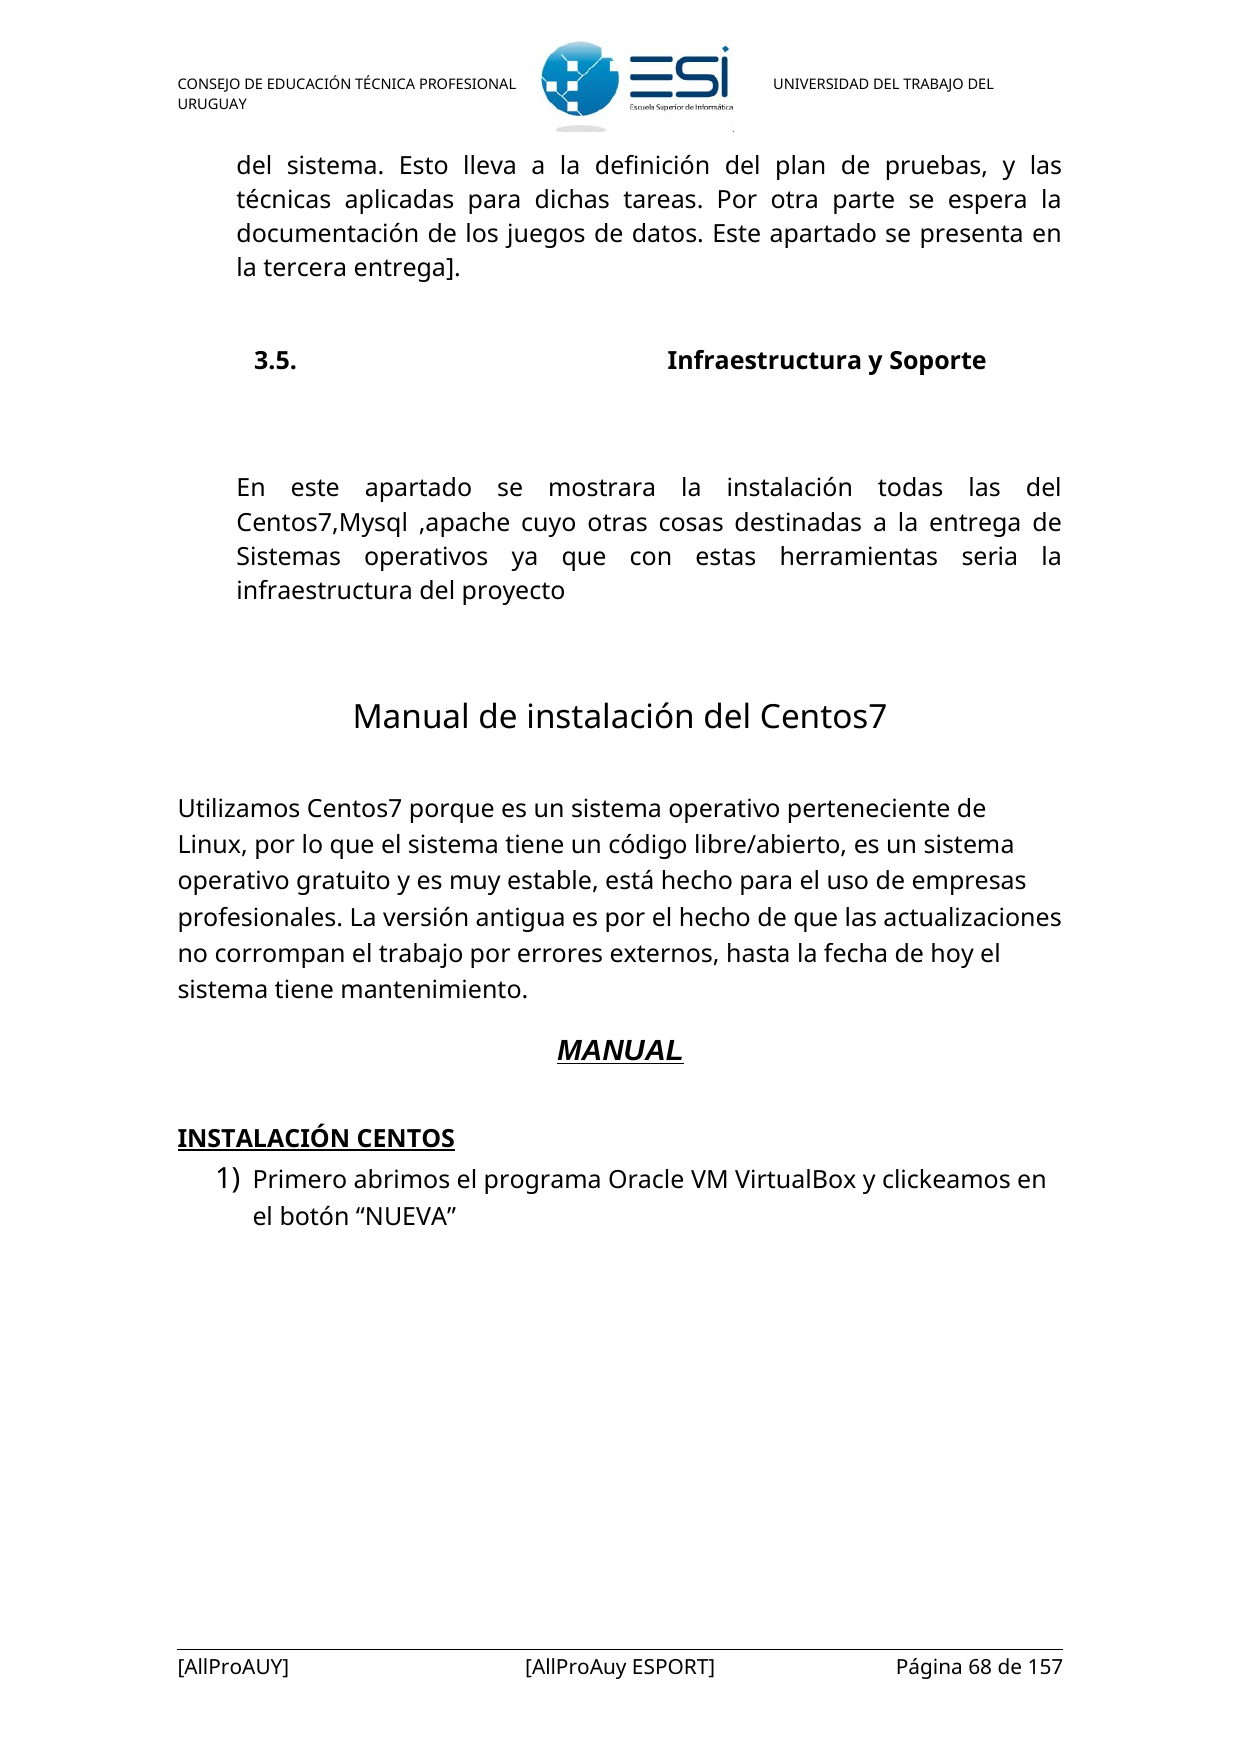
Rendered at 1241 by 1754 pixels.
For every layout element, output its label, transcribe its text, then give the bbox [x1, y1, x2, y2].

text del sistema. Esto lleva a la definición del plan de pruebas, y las técnicas aplicadas para dichas tareas. Por otra parte se espera la documentación de los juegos de datos. Este apartado se presenta en la tercera entrega]. [236, 148, 1063, 284]
picture [534, 39, 734, 132]
text Utilizamos Centos7 porque es un sistema operativo perteneciente de Linux, por lo que el sistema tiene un código libre/abierto, es un sistema operativo gratuito y es muy estable, está hecho para el uso de empresas profesionales. La versión antigua es por el hecho de que las actualizaciones no corrompan el trabajo por errores externos, hasta la fecha de hoy el sistema tiene mantenimiento. [177, 790, 1063, 1006]
subtitle Infraestructura y Soporte [254, 343, 1063, 377]
text En este apartado se mostrara la instalación todas las del Centos7,Mysql ,apache cuyo otras cosas destinadas a la entrega de Sistemas operativos ya que con estas herramientas seria la infraestructura del proyecto [236, 470, 1063, 606]
title MANUAL [177, 1033, 1063, 1067]
text INSTALACIÓN CENTOS [177, 1121, 1063, 1154]
list Primero abrimos el programa Oracle VM VirtualBox y clickeamos en el botón “NUEVA” [215, 1157, 1063, 1233]
text Manual de instalación del Centos7 [177, 693, 1063, 739]
